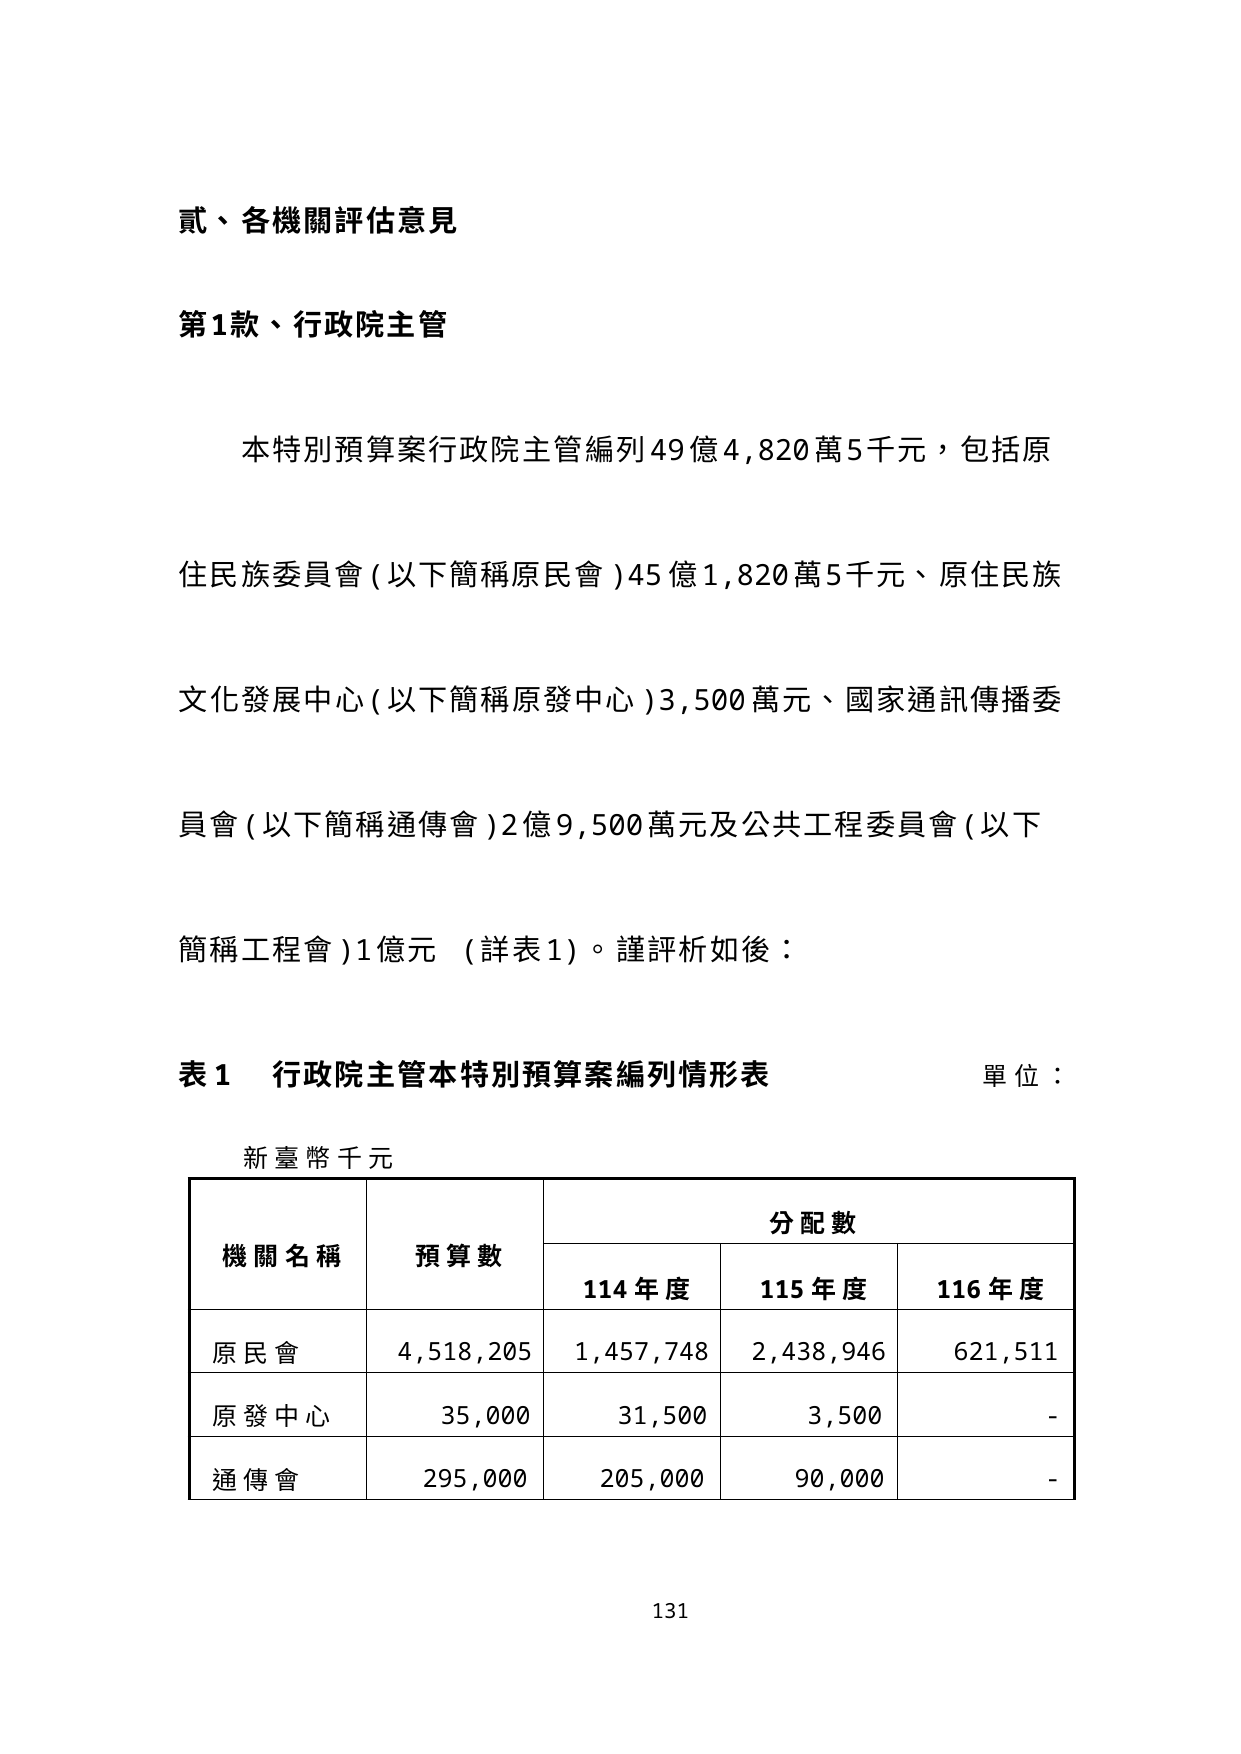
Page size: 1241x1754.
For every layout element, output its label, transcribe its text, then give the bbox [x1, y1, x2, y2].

table_cell 295,000 [367, 1437, 543, 1499]
table_cell 205,000 [544, 1437, 720, 1499]
table_cell - [898, 1373, 1073, 1436]
table_cell 原發中心 [191, 1373, 366, 1436]
table_cell 4,518,205 [367, 1310, 543, 1372]
table_cell 116年度 [898, 1244, 1073, 1308]
text 貳、各機關評估意見 [177, 177, 1063, 240]
text 表1 行政院主管本特別預算案編列情形表 單位：新臺幣千元 [177, 990, 1063, 1177]
table_cell 1,457,748 [544, 1310, 720, 1372]
table_cell 90,000 [721, 1437, 897, 1499]
table_cell 31,500 [544, 1373, 720, 1436]
table_header 預算數 [367, 1180, 543, 1308]
table_header 機關名稱 [191, 1180, 366, 1308]
text 第1款、行政院主管 [177, 240, 1063, 365]
table_cell 114年度 [544, 1244, 720, 1308]
table_cell 35,000 [367, 1373, 543, 1436]
table_cell 3,500 [721, 1373, 897, 1436]
table_cell 2,438,946 [721, 1310, 897, 1372]
table_cell 通傳會 [191, 1437, 366, 1499]
table_cell 115年度 [721, 1244, 897, 1308]
text 本特別預算案行政院主管編列49億4,820萬5千元，包括原住民族委員會(以下簡稱原民會)45億1,820萬5千元、原住民族文化發展中心(以下簡稱原發中心)3,500萬元、國家通訊傳播委員會(以下簡稱通傳會)2億9,500萬元及公共工程委員會(以下簡稱工程會)1億元 (詳表1)。謹評析如後： [177, 365, 1063, 990]
table_header 分配數 [544, 1180, 1073, 1243]
table_cell - [898, 1437, 1073, 1499]
table_cell 原民會 [191, 1310, 366, 1372]
table_cell 621,511 [898, 1310, 1073, 1372]
